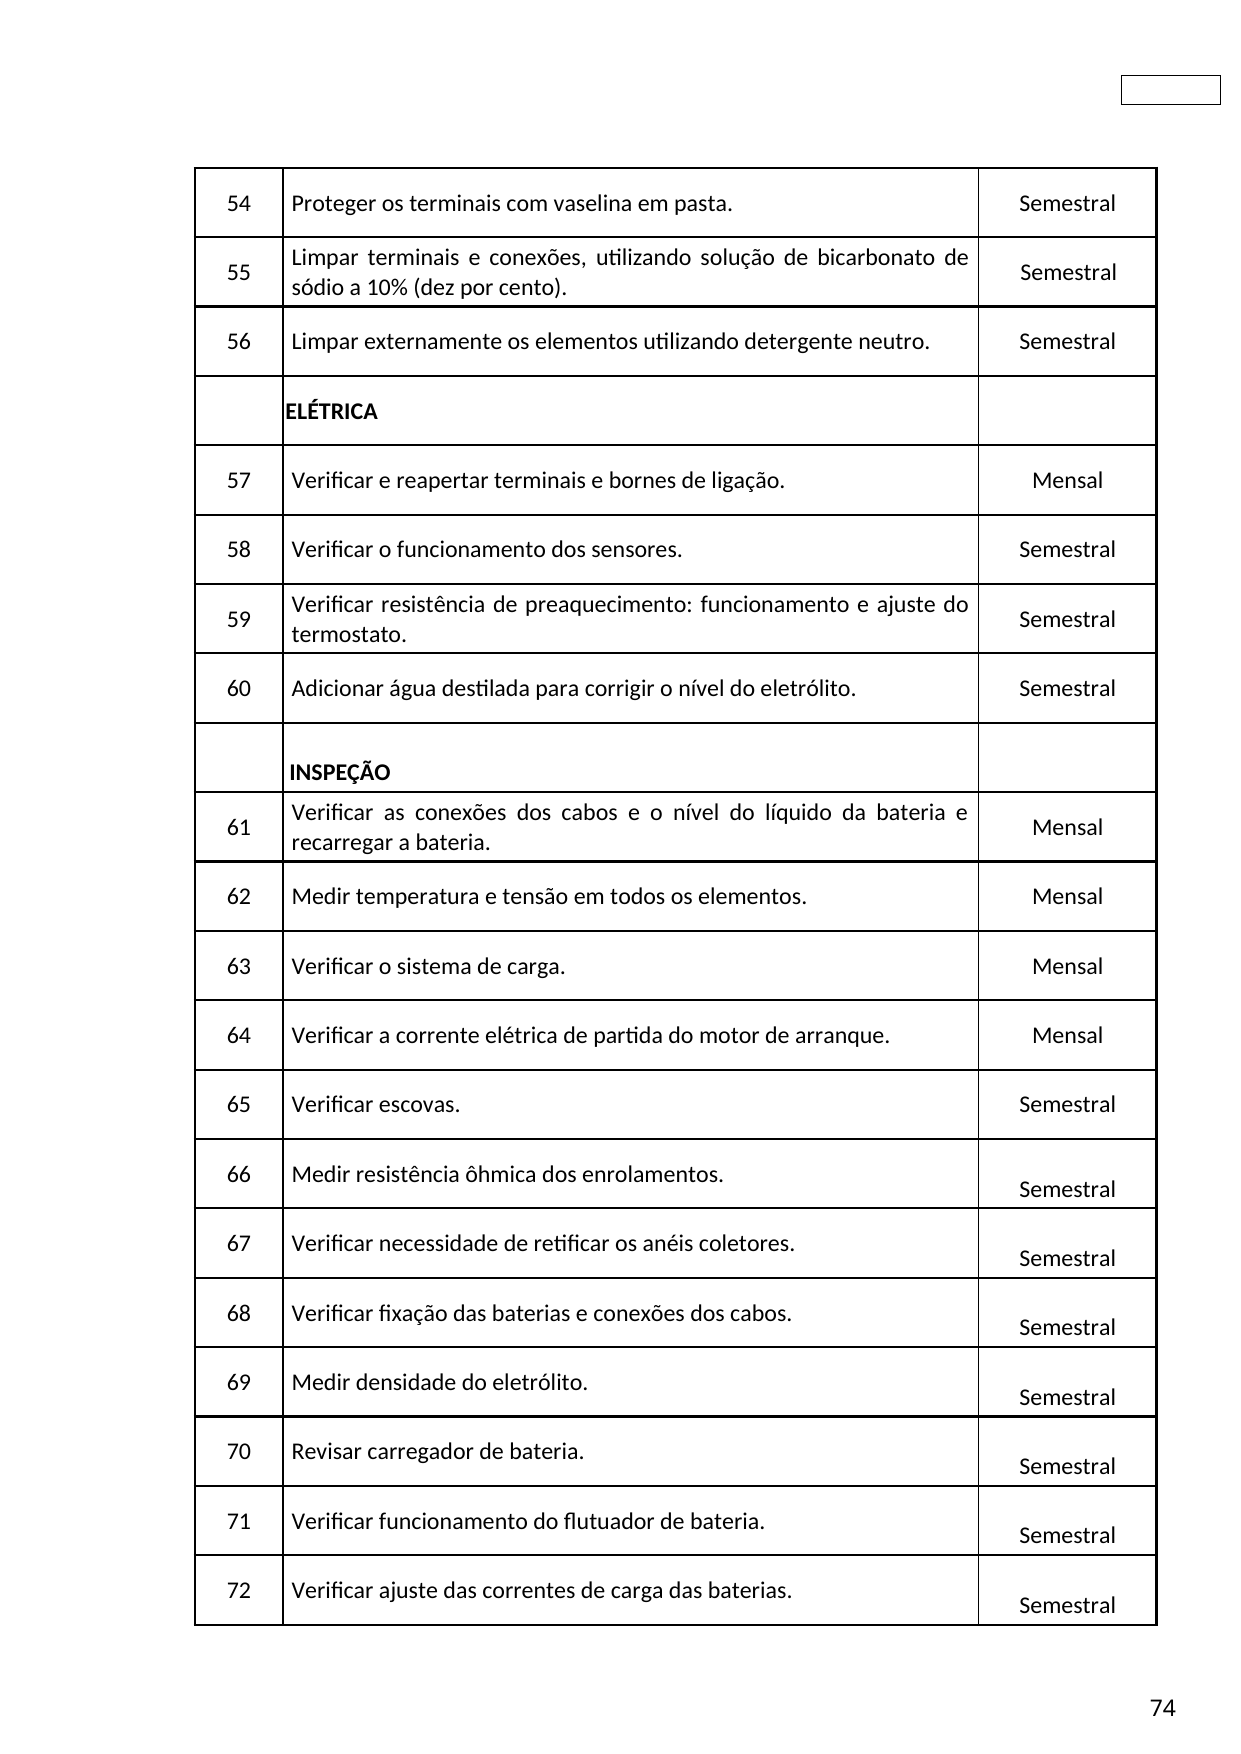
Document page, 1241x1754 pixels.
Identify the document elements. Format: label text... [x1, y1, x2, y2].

table_cell 60 [196, 654, 282, 722]
table_cell [196, 377, 282, 444]
table_cell ELÉTRICA [284, 377, 978, 444]
table_cell 70 [196, 1418, 282, 1485]
table_cell 56 [196, 308, 282, 375]
table_cell Proteger os terminais com vaselina em pasta. [284, 169, 978, 236]
table_cell Semestral [979, 169, 1155, 236]
table_cell 69 [196, 1348, 282, 1415]
table_cell 58 [196, 516, 282, 583]
table_cell 64 [196, 1001, 282, 1068]
table_cell Verificar funcionamento do flutuador de bateria. [284, 1487, 978, 1554]
table_cell Verificar o funcionamento dos sensores. [284, 516, 978, 583]
table_cell Semestral [979, 1279, 1155, 1346]
table_cell Semestral [979, 1487, 1155, 1554]
table_cell Semestral [979, 585, 1155, 652]
table_cell Verificar escovas. [284, 1071, 978, 1138]
table_cell Medir temperatura e tensão em todos os elementos. [284, 863, 978, 930]
table_cell Semestral [979, 238, 1155, 305]
table_cell Revisar carregador de bateria. [284, 1418, 978, 1485]
table_cell Medir resistência ôhmica dos enrolamentos. [284, 1140, 978, 1207]
table_cell Semestral [979, 1348, 1155, 1415]
table_cell 57 [196, 446, 282, 513]
table_cell Semestral [979, 654, 1155, 722]
table_cell [979, 377, 1155, 444]
table_cell Verificar necessidade de retificar os anéis coletores. [284, 1209, 978, 1277]
table_cell Mensal [979, 446, 1155, 513]
table_cell Verificar as conexões dos cabos e o nível do líquido da bateria e recarregar a bateria. [284, 793, 978, 860]
table_cell Verificar o sistema de carga. [284, 932, 978, 999]
table_cell Semestral [979, 1418, 1155, 1485]
table_cell Adicionar água destilada para corrigir o nível do eletrólito. [284, 654, 978, 722]
table_cell 65 [196, 1071, 282, 1138]
table_cell Semestral [979, 308, 1155, 375]
table_cell [196, 724, 282, 791]
table_cell Verificar a corrente elétrica de partida do motor de arranque. [284, 1001, 978, 1068]
table_cell 54 [196, 169, 282, 236]
table_cell 67 [196, 1209, 282, 1277]
table_cell INSPEÇÃO [284, 724, 978, 791]
table_cell 62 [196, 863, 282, 930]
table_cell Limpar externamente os elementos utilizando detergente neutro. [284, 308, 978, 375]
table_cell [979, 724, 1155, 791]
table_cell Medir densidade do eletrólito. [284, 1348, 978, 1415]
table_cell 72 [196, 1556, 282, 1623]
table_cell 59 [196, 585, 282, 652]
table_cell Verificar fixação das baterias e conexões dos cabos. [284, 1279, 978, 1346]
table_cell 61 [196, 793, 282, 860]
table_cell Mensal [979, 863, 1155, 930]
table_cell Semestral [979, 516, 1155, 583]
table_cell Semestral [979, 1209, 1155, 1277]
table_cell Verificar e reapertar terminais e bornes de ligação. [284, 446, 978, 513]
table_cell Verificar ajuste das correntes de carga das baterias. [284, 1556, 978, 1623]
table_cell Mensal [979, 932, 1155, 999]
table_cell Limpar terminais e conexões, utilizando solução de bicarbonato de sódio a 10% (dez por cento). [284, 238, 978, 305]
table_cell 55 [196, 238, 282, 305]
table_cell Mensal [979, 1001, 1155, 1068]
table_cell Mensal [979, 793, 1155, 860]
table_cell 66 [196, 1140, 282, 1207]
table_cell Semestral [979, 1071, 1155, 1138]
table_cell Semestral [979, 1556, 1155, 1623]
table_cell 63 [196, 932, 282, 999]
table_cell 68 [196, 1279, 282, 1346]
table_cell Verificar resistência de preaquecimento: funcionamento e ajuste do termostato. [284, 585, 978, 652]
table_cell Semestral [979, 1140, 1155, 1207]
table_cell 71 [196, 1487, 282, 1554]
